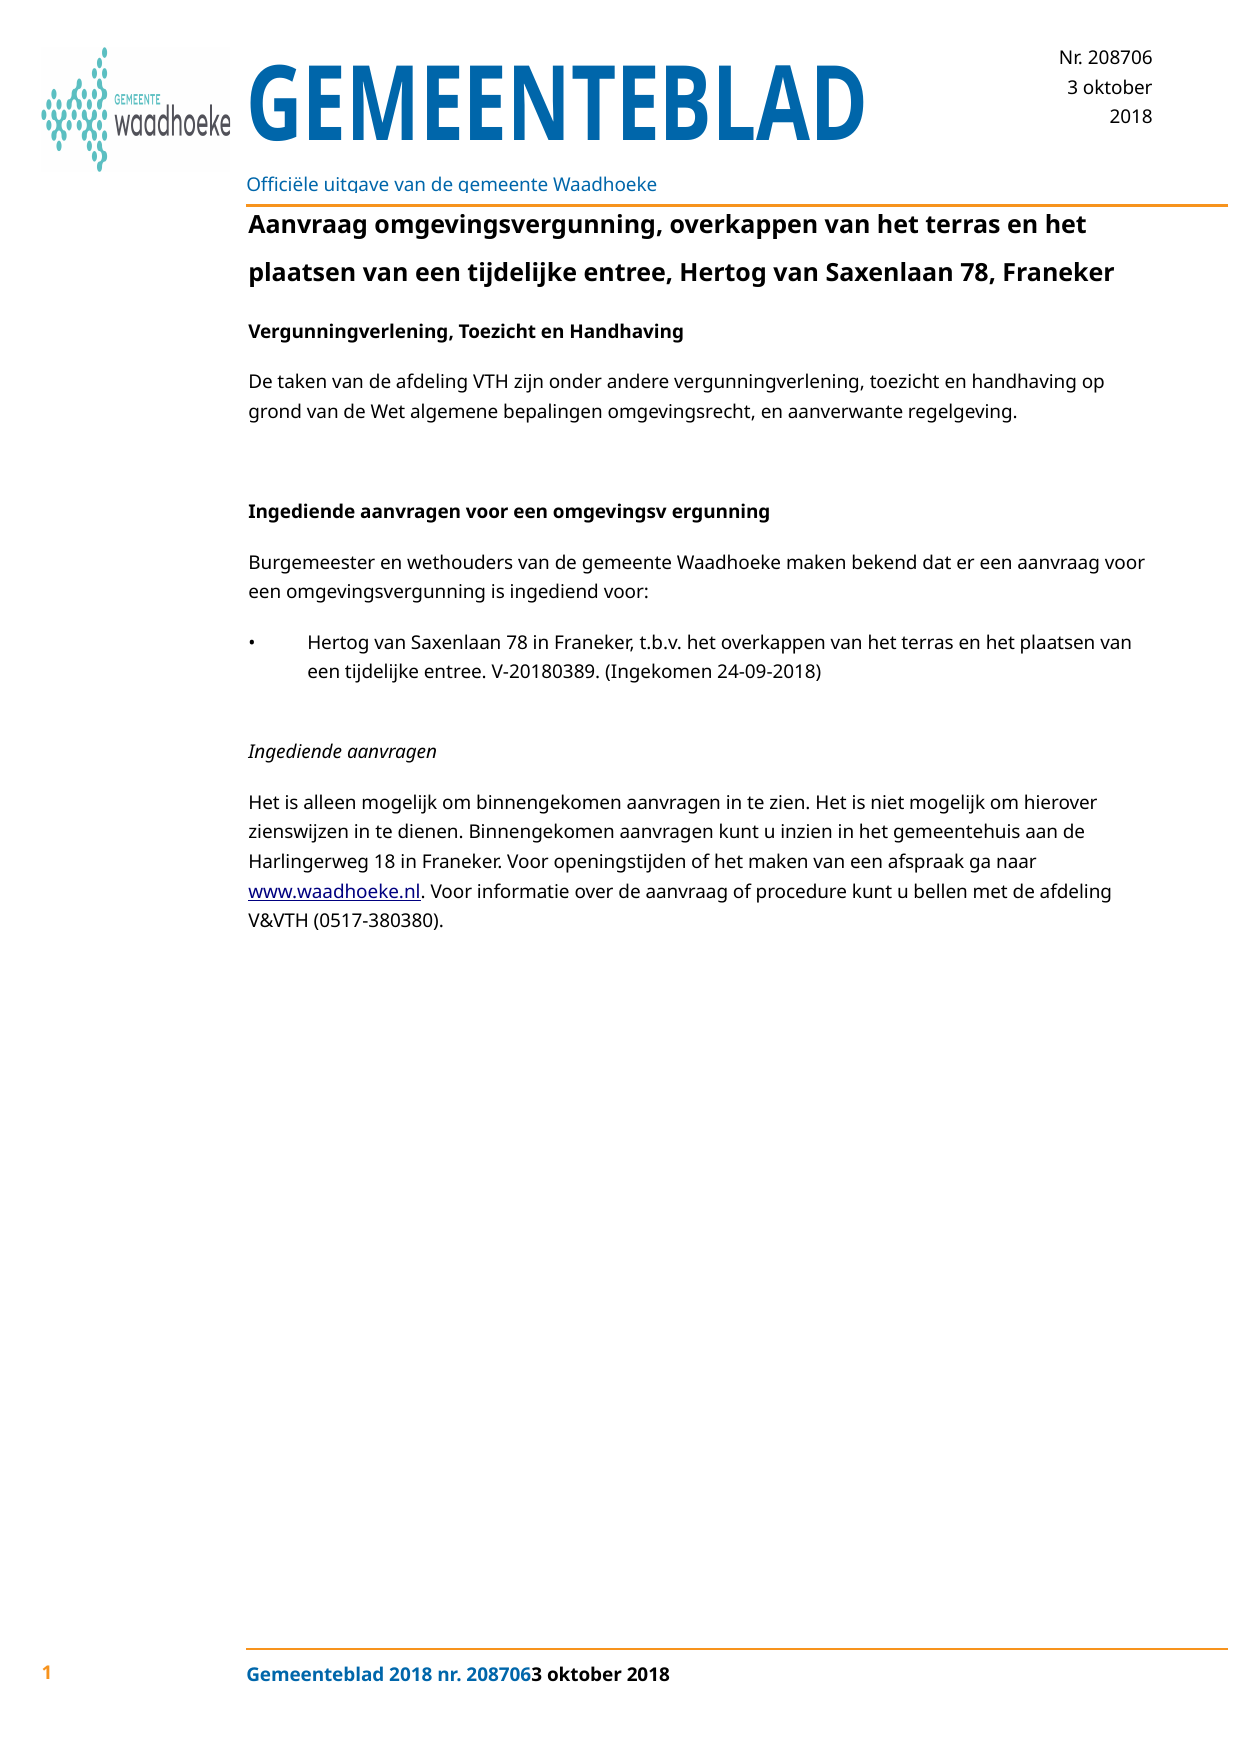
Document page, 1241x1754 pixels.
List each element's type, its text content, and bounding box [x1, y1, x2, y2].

text Burgemeester en wethouders van de gemeente Waadhoeke maken bekend dat er een aanvraag voor een omgevingsvergunning is ingediend voor: [248, 549, 1152, 604]
text Ingediende aanvragen voor een omgevingsv ergunning [248, 499, 1152, 524]
text Aanvraag omgevingsvergunning, overkappen van het terras en het plaatsen van een tijdelijke entree, Hertog van Saxenlaan 78, Franeker [248, 207, 1152, 288]
text Vergunningverlening, Toezicht en Handhaving [248, 318, 1152, 344]
list Hertog van Saxenlaan 78 in Franeker, t.b.v. het overkappen van het terras en het plaatsen van een tijdelijke entree. V-20180389. (Ingekomen 24-09-2018) [248, 629, 1152, 684]
text Ingediende aanvragen [248, 739, 1152, 764]
text Het is alleen mogelijk om binnengekomen aanvragen in te zien. Het is niet mogelijk om hierover zienswijzen in te dienen. Binnengekomen aanvragen kunt u inzien in het gemeentehuis aan de Harlingerweg 18 in Franeker. Voor openingstijden of het maken van een afspraak ga naar www.waadhoeke.nl. Voor informatie over de aanvraag of procedure kunt u bellen met de afdeling V&VTH (0517-380380). [248, 789, 1152, 933]
picture [41, 47, 231, 172]
text De taken van de afdeling VTH zijn onder andere vergunningverlening, toezicht en handhaving op grond van de Wet algemene bepalingen omgevingsrecht, en aanverwante regelgeving. [248, 368, 1152, 424]
